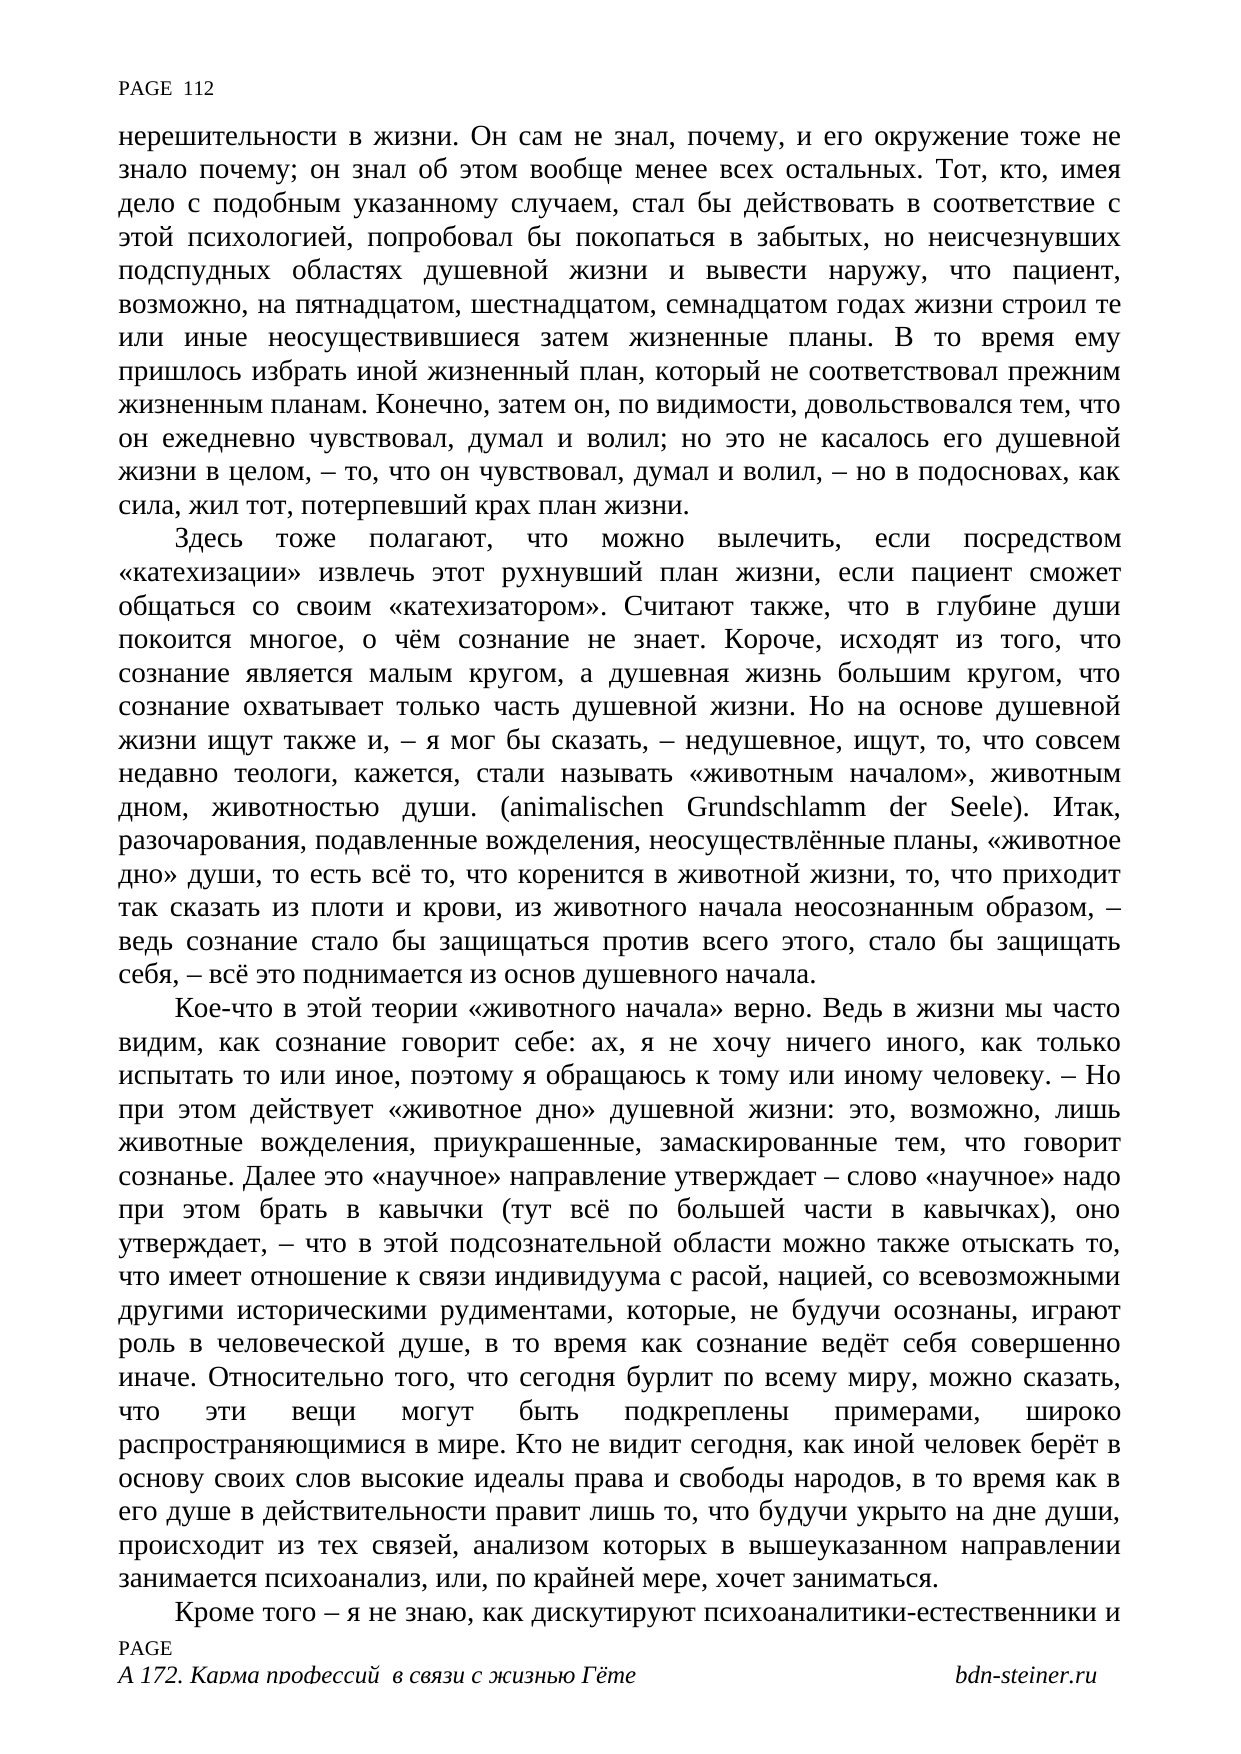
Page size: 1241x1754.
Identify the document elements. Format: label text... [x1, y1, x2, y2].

text Кое-что в этой теории «животного начала» верно. Ведь в жизни мы часто видим, как сознание говорит себе: ах, я не хочу ничего иного, как только испытать то или иное, поэтому я обращаюсь к тому или иному человеку. – Но при этом действует «животное дно» душевной жизни: это, возможно, лишь животные вожделения, приукрашенные, замаскированные тем, что говорит сознанье. Далее это «научное» направление утверждает – слово «научное» надо при этом брать в кавычки (тут всё по большей части в кавычках), оно утверждает, – что в этой подсознательной области можно также отыскать то, что имеет отношение к связи индивидуума с расой, нацией, со всевозможными другими историческими рудиментами, которые, не будучи осознаны, играют роль в человеческой душе, в то время как сознание ведёт себя совершенно иначе. Относительно того, что сегодня бурлит по всему миру, можно сказать, что эти вещи могут быть подкреплены примерами, широко распространяющимися в мире. Кто не видит сегодня, как иной человек берёт в основу своих слов высокие идеалы права и свободы народов, в то время как в его душе в действительности правит лишь то, что будучи укрыто на дне души, происходит из тех связей, анализом которых в вышеуказанном направлении занимается психоанализ, или, по крайней мере, хочет заниматься. [118, 990, 1122, 1594]
text Здесь тоже полагают, что можно вылечить, если посредством «катехизации» извлечь этот рухнувший план жизни, если пациент сможет общаться со своим «катехизатором». Считают также, что в глубине души покоится многое, о чём сознание не знает. Короче, исходят из того, что сознание является малым кругом, а душевная жизнь большим кругом, что сознание охватывает только часть душевной жизни. Но на основе душевной жизни ищут также и, – я мог бы сказать, – недушевное, ищут, то, что совсем недавно теологи, кажется, стали называть «животным началом», животным дном, животностью души. (animalischen Grundschlamm der Seele). Итак, разочарования, подавленные вожделения, неосуществлённые планы, «животное дно» души, то есть всё то, что коренится в животной жизни, то, что приходит так сказать из плоти и крови, из животного начала неосознанным образом, – ведь сознание стало бы защищаться против всего этого, стало бы защищать себя, – всё это поднимается из основ душевного начала. [118, 521, 1122, 990]
text нерешительности в жизни. Он сам не знал, почему, и его окружение тоже не знало почему; он знал об этом вообще менее всех остальных. Тот, кто, имея дело с подобным указанному случаем, стал бы действовать в соответствие с этой психологией, попробовал бы покопаться в забытых, но неисчезнувших подспудных областях душевной жизни и вывести наружу, что пациент, возможно, на пятнадцатом, шестнадцатом, семнадцатом годах жизни строил те или иные неосуществившиеся затем жизненные планы. В то время ему пришлось избрать иной жизненный план, который не соответствовал прежним жизненным планам. Конечно, затем он, по видимости, довольствовался тем, что он ежедневно чувствовал, думал и волил; но это не касалось его душевной жизни в целом, – то, что он чувствовал, думал и волил, – но в подосновах, как сила, жил тот, потерпевший крах план жизни. [118, 118, 1122, 521]
text Кроме того – я не знаю, как дискутируют психоаналитики-естественники и [118, 1594, 1122, 1627]
